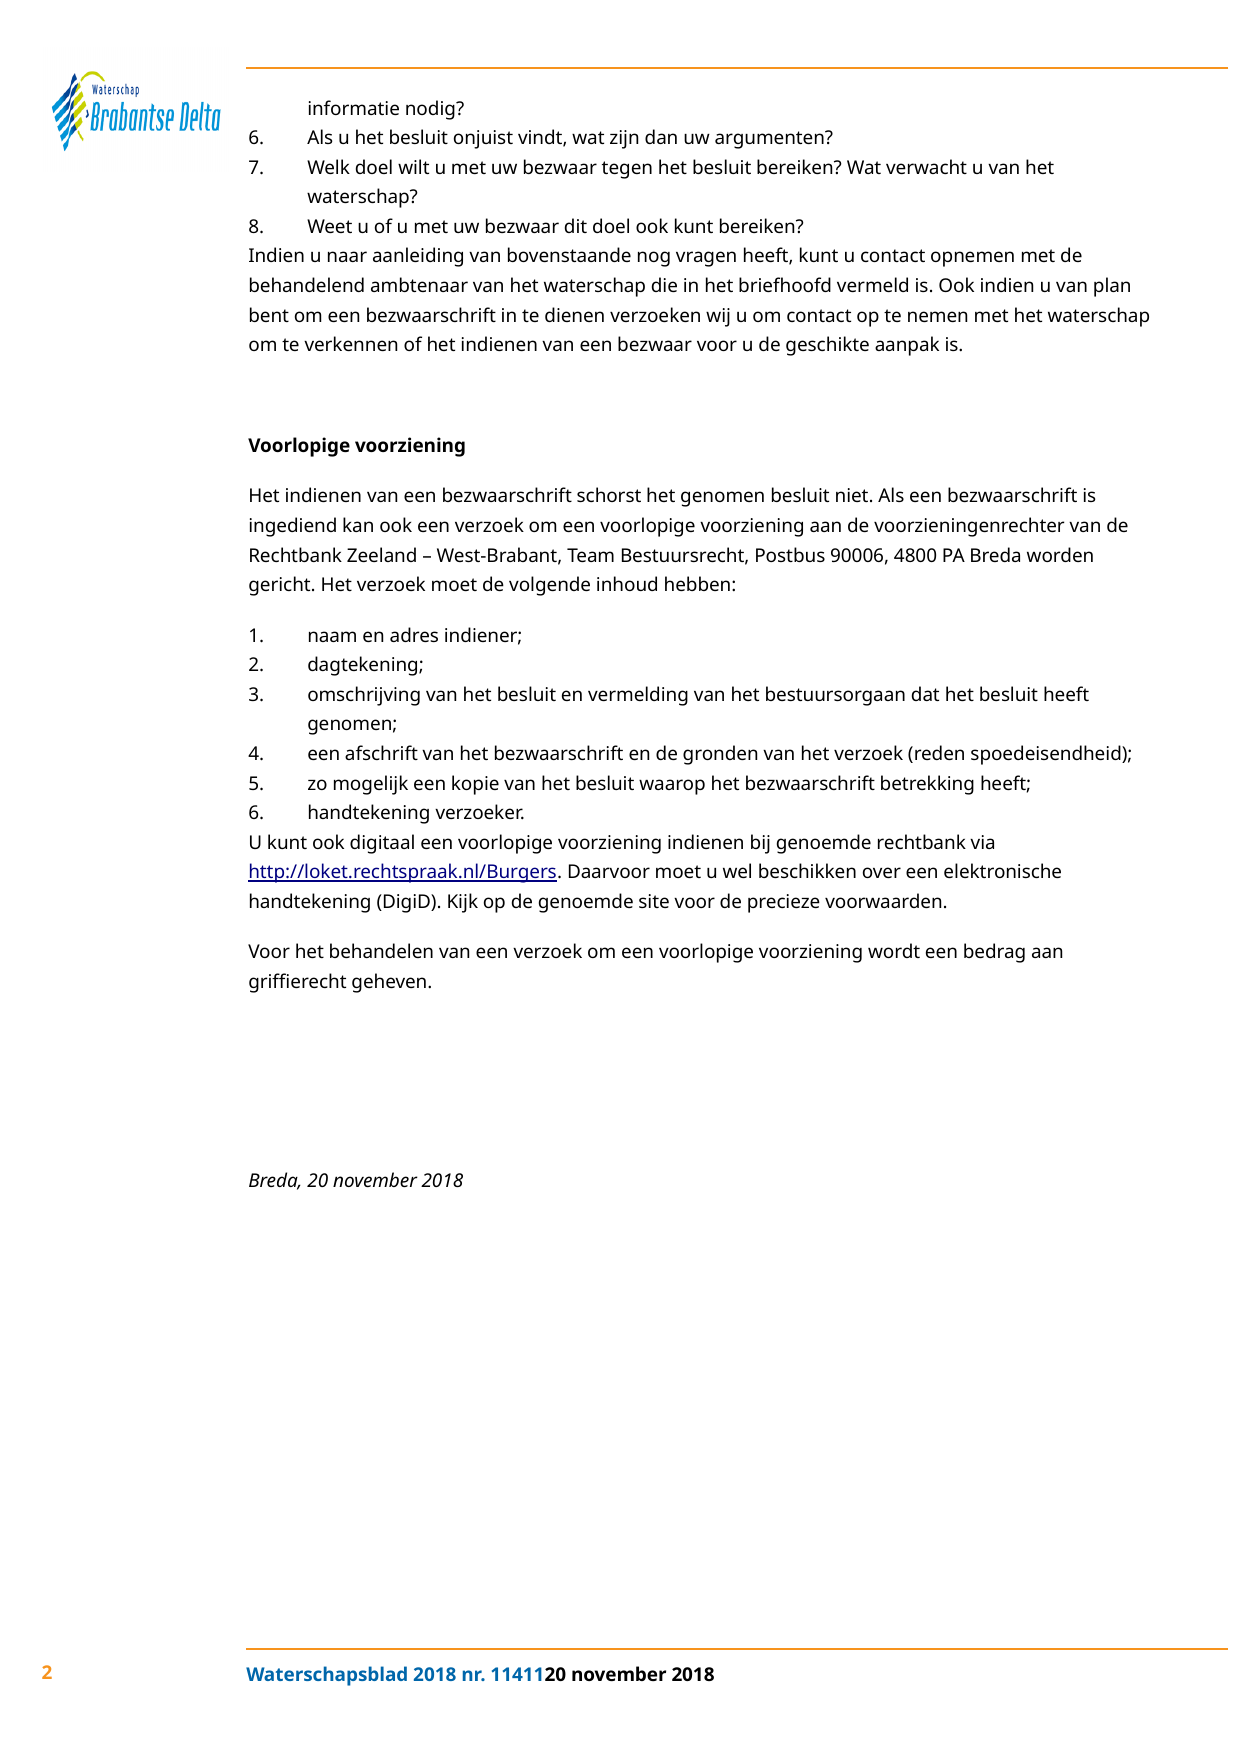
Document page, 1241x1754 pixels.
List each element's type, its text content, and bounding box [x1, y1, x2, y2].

picture [41, 47, 231, 172]
text U kunt ook digitaal een voorlopige voorziening indienen bij genoemde rechtbank via http://loket.rechtspraak.nl/Burgers. Daarvoor moet u wel beschikken over een elektronische handtekening (DigiD). Kijk op de genoemde site voor de precieze voorwaarden. [248, 829, 1152, 914]
text Voor het behandelen van een verzoek om een voorlopige voorziening wordt een bedrag aan griffierecht geheven. [248, 938, 1152, 994]
text Het indienen van een bezwaarschrift schorst het genomen besluit niet. Als een bezwaarschrift is ingediend kan ook een verzoek om een voorlopige voorziening aan de voorzieningenrechter van de Rechtbank Zeeland – West-Brabant, Team Bestuursrecht, Postbus 90006, 4800 PA Breda worden gericht. Het verzoek moet de volgende inhoud hebben: [248, 483, 1152, 597]
list omschrijving van het besluit en vermelding van het bestuursorgaan dat het besluit heeft genomen; [248, 681, 1152, 736]
list informatie nodig? [248, 95, 1152, 121]
list handtekening verzoeker. [248, 799, 1152, 825]
list een afschrift van het bezwaarschrift en de gronden van het verzoek (reden spoedeisendheid); [248, 740, 1152, 766]
text Indien u naar aanleiding van bovenstaande nog vragen heeft, kunt u contact opnemen met de behandelend ambtenaar van het waterschap die in het briefhoofd vermeld is. Ook indien u van plan bent om een bezwaarschrift in te dienen verzoeken wij u om contact op te nemen met het waterschap om te verkennen of het indienen van een bezwaar voor u de geschikte aanpak is. [248, 243, 1152, 357]
list naam en adres indiener; [248, 622, 1152, 648]
list Weet u of u met uw bezwaar dit doel ook kunt bereiken? [248, 213, 1152, 239]
list zo mogelijk een kopie van het besluit waarop het bezwaarschrift betrekking heeft; [248, 770, 1152, 796]
list Welk doel wilt u met uw bezwaar tegen het besluit bereiken? Wat verwacht u van het waterschap? [248, 154, 1152, 209]
text Breda, 20 november 2018 [248, 1167, 1152, 1193]
list dagtekening; [248, 651, 1152, 677]
list Als u het besluit onjuist vindt, wat zijn dan uw argumenten? [248, 124, 1152, 150]
text Voorlopige voorziening [248, 432, 1152, 458]
